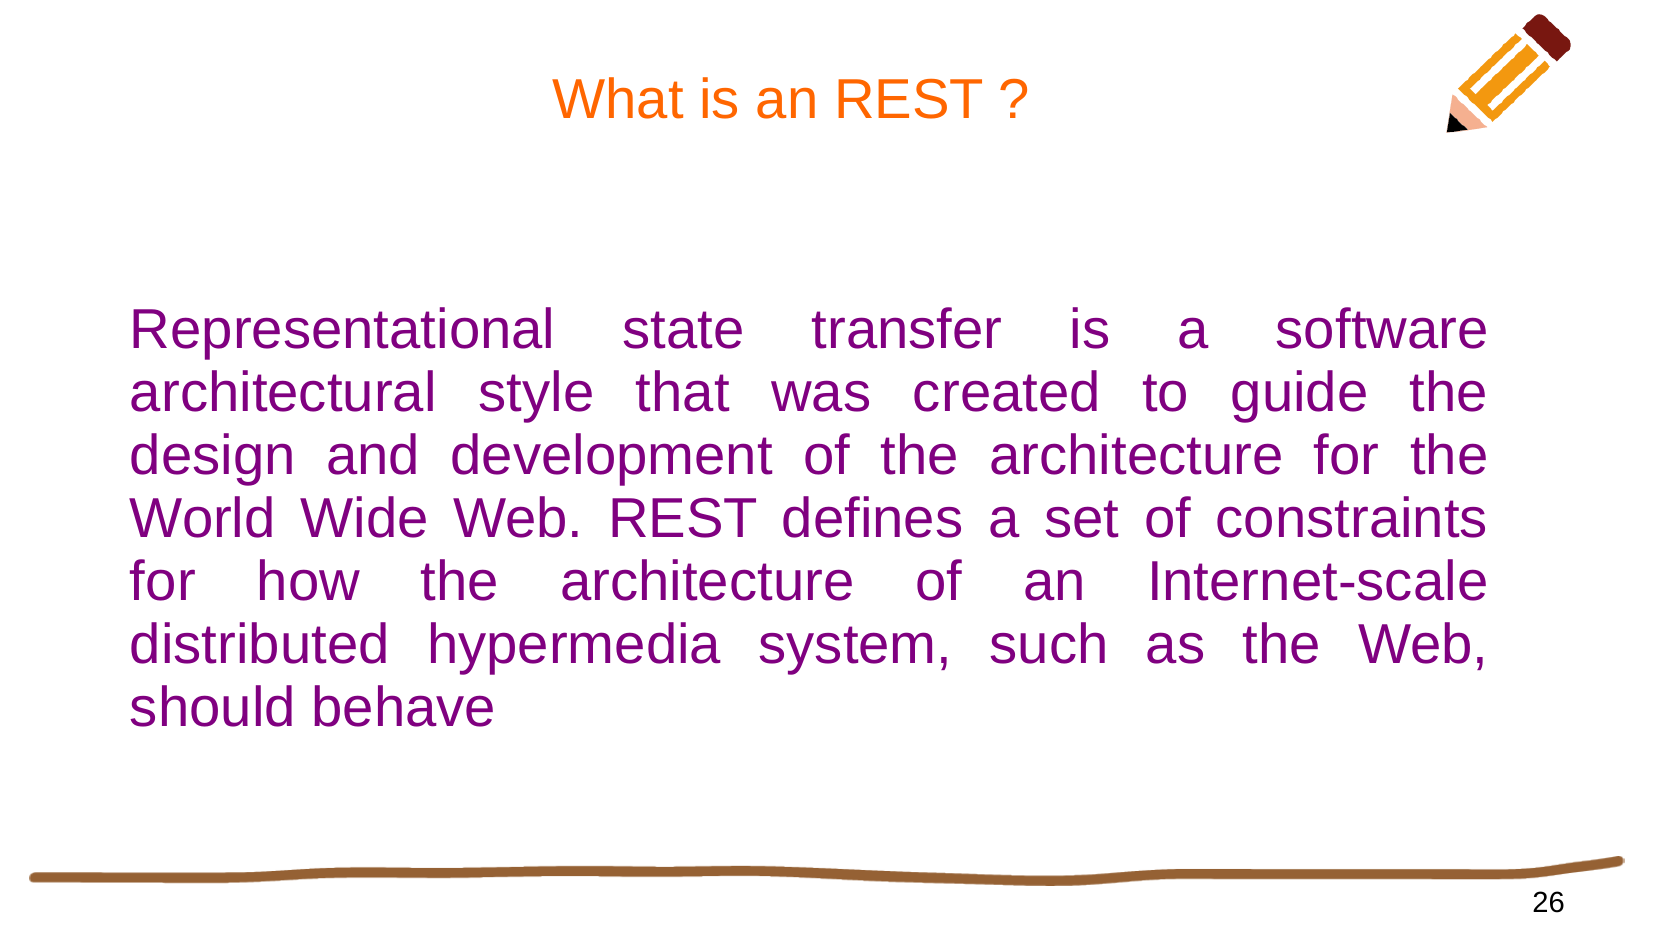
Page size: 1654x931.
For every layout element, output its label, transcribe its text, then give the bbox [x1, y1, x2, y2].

picture [1446, 14, 1571, 133]
title What is an REST ? [112, 47, 1471, 151]
picture [29, 856, 1625, 886]
title Representational state transfer is a software architectural style that was created to guide the design and development of the architecture for the World Wide Web. REST defines a set of constraints for how the architecture of an Internet-scale distributed hypermedia system, such as the Web, should behave [129, 297, 1489, 739]
